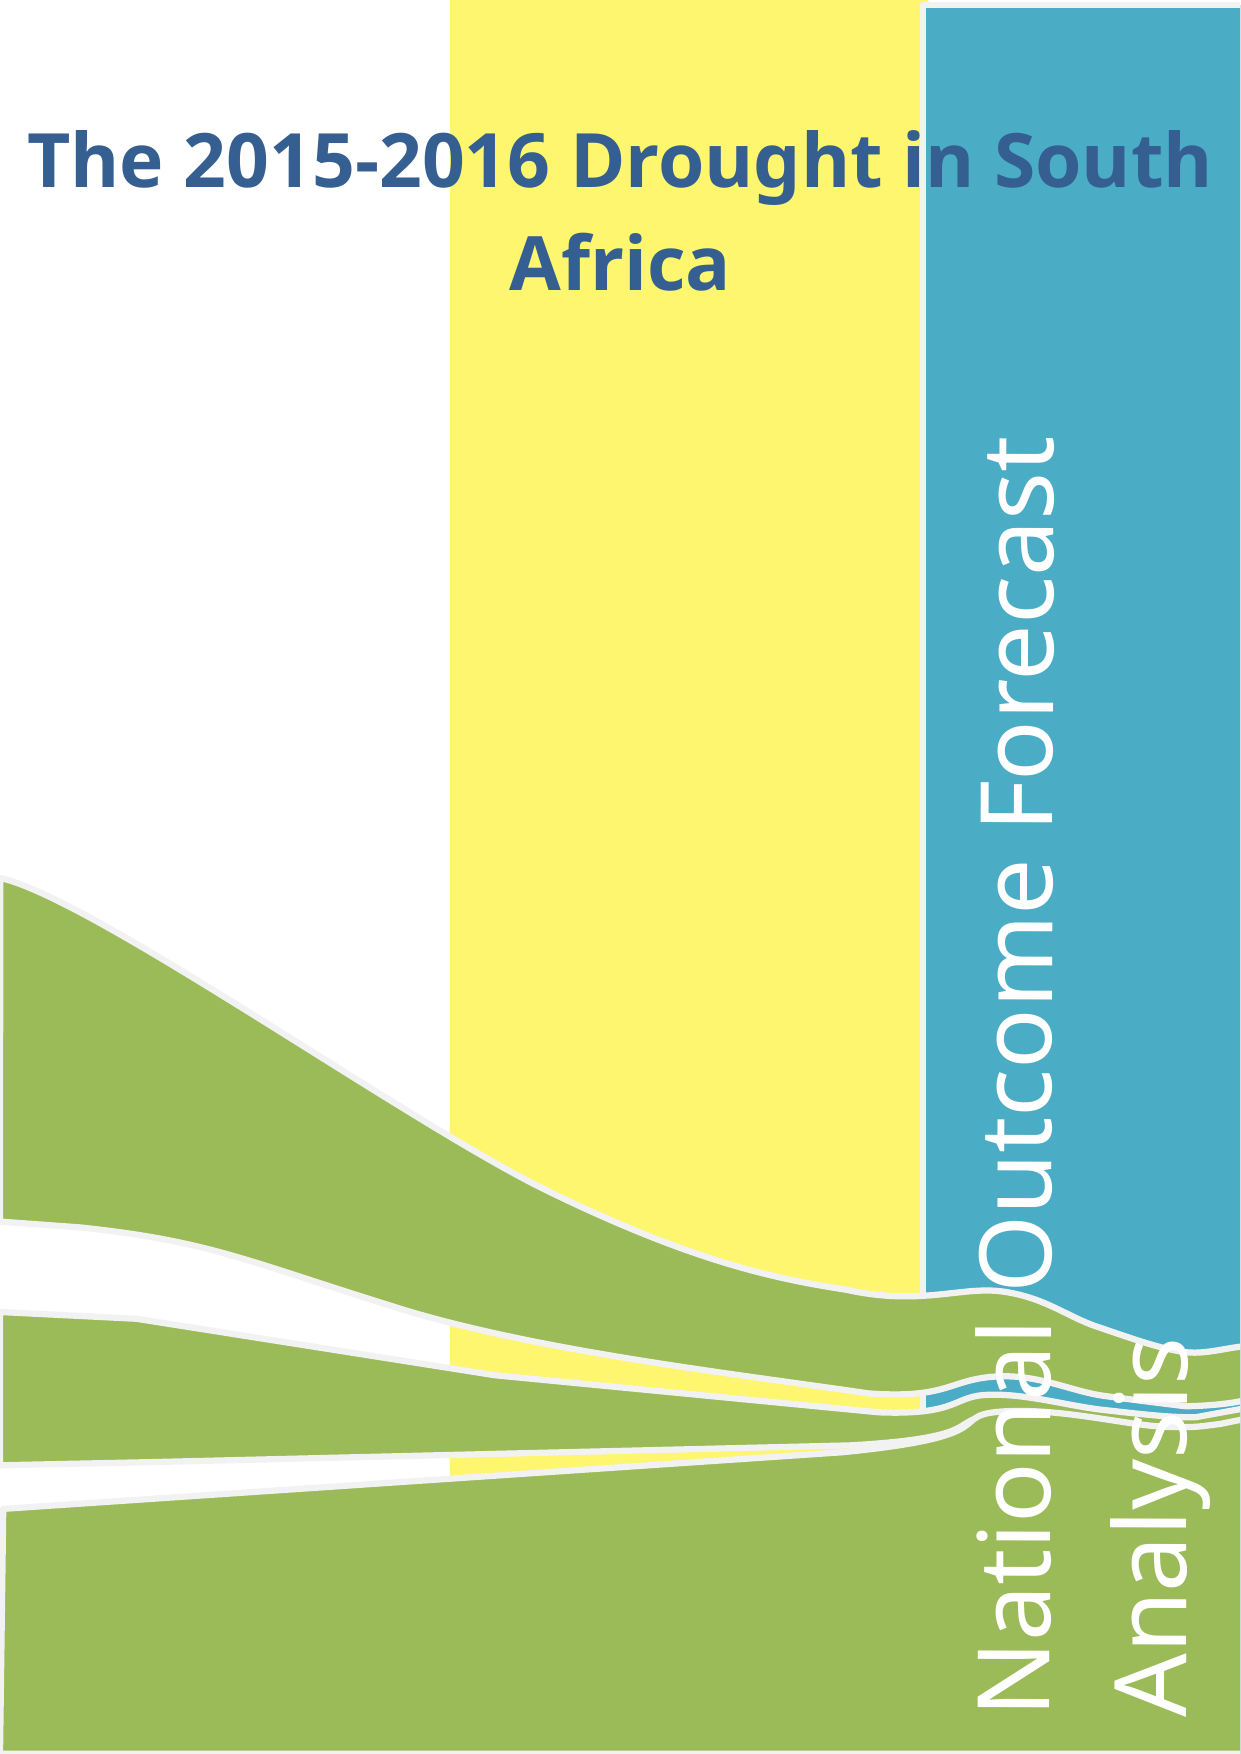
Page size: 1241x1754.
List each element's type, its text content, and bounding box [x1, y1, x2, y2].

text The 2015-2016 Drought in South Africa [15, 107, 1225, 312]
